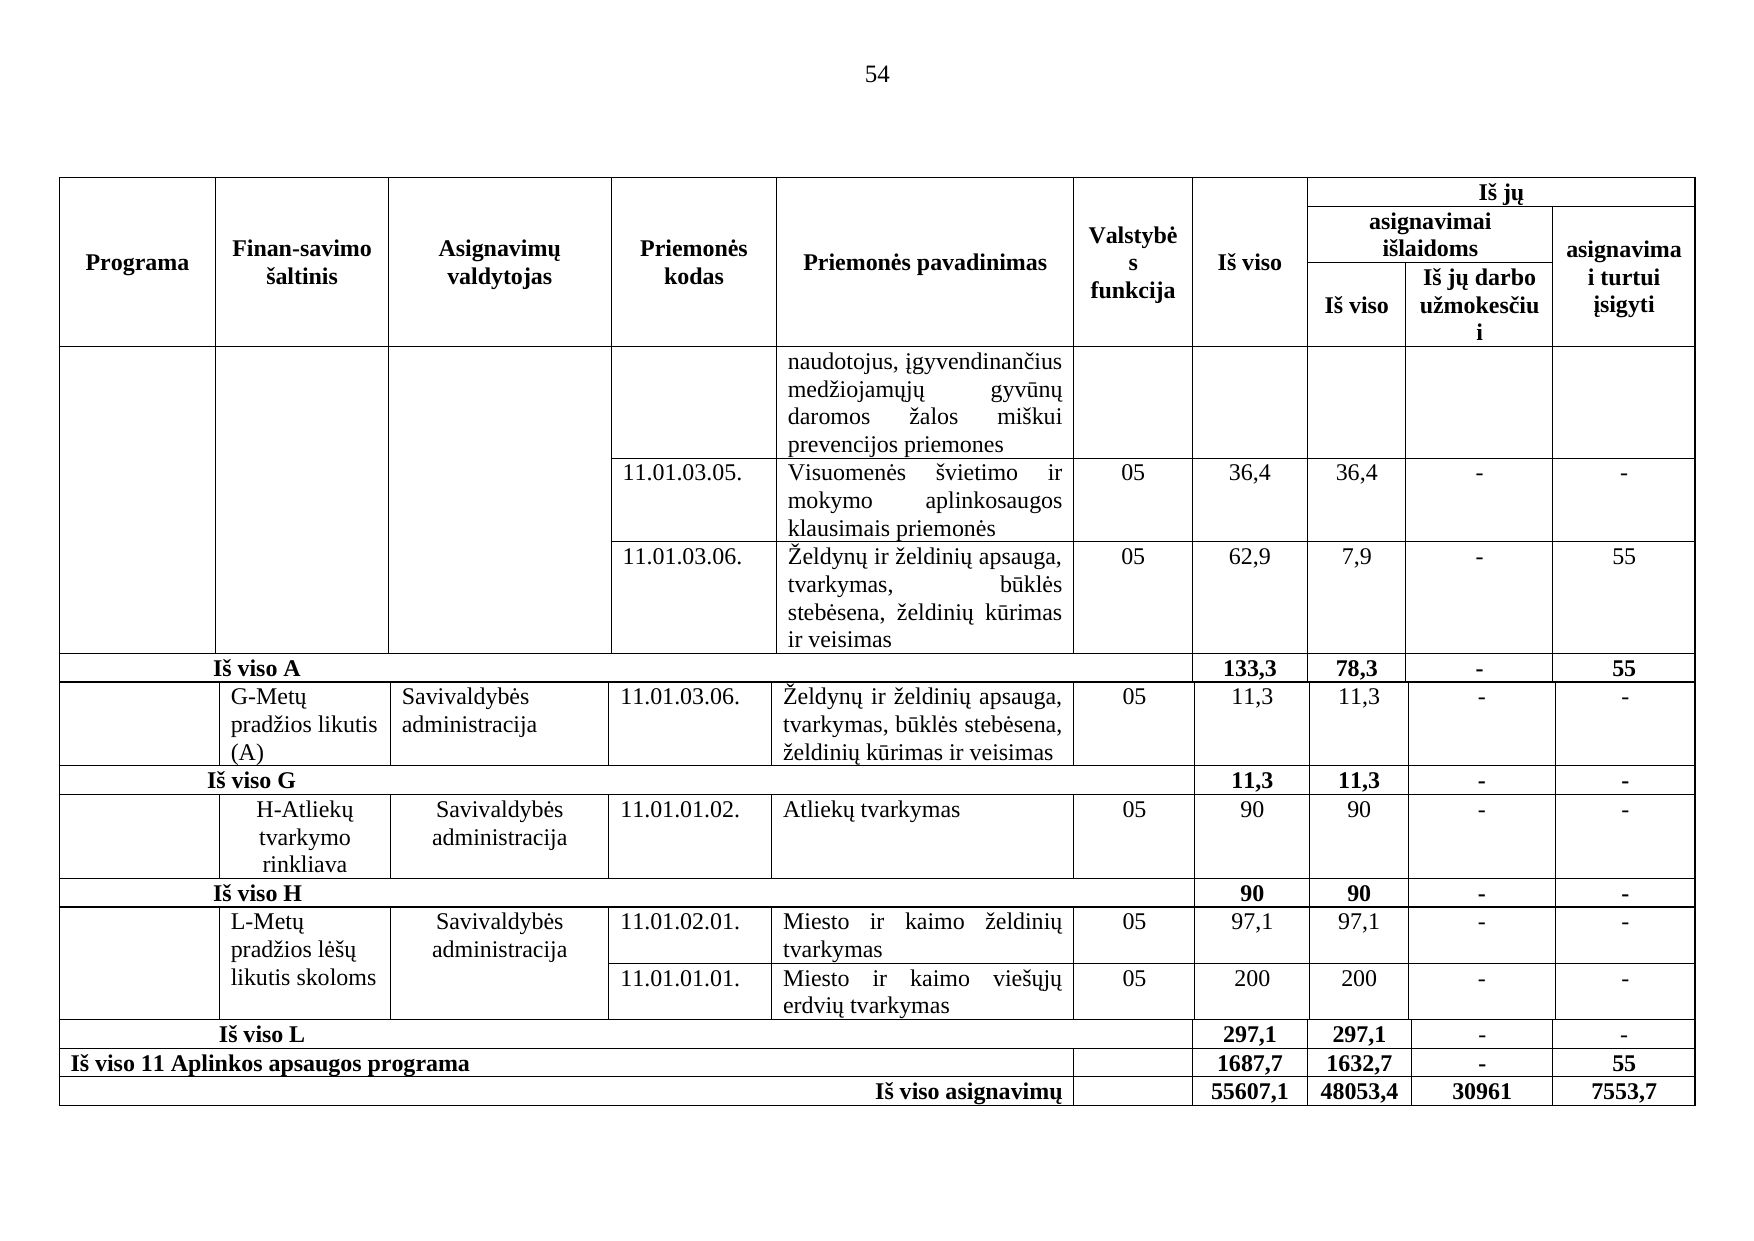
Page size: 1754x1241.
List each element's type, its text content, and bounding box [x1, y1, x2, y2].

table_cell 7553,7 [1553, 1077, 1694, 1105]
table_cell 55 [1553, 1049, 1694, 1076]
table_cell Iš viso [1308, 263, 1405, 346]
table_cell Savivaldybės administracija [391, 795, 608, 878]
table_cell Visuomenės švietimo ir mokymo aplinkosaugos klausimais priemonės [777, 459, 1073, 541]
table_cell - [1409, 795, 1555, 878]
table_cell - [1553, 459, 1694, 541]
table_cell 30961 [1412, 1077, 1552, 1105]
table_cell 97,1 [1195, 908, 1309, 963]
table_cell 05 [1074, 964, 1194, 1019]
table_cell Iš viso L [60, 1020, 1192, 1047]
table_cell Iš viso 11 Aplinkos apsaugos programa [60, 1049, 1073, 1076]
table_cell [60, 683, 219, 765]
table_cell - [1412, 1049, 1552, 1076]
table_cell 297,1 [1193, 1020, 1307, 1047]
table_header Programa [60, 178, 215, 346]
table_cell - [1409, 908, 1555, 963]
table_cell [216, 347, 388, 653]
table_cell [1308, 347, 1405, 457]
table_cell Miesto ir kaimo viešųjų erdvių tvarkymas [772, 964, 1073, 1019]
table_cell [389, 347, 611, 653]
table_cell [60, 795, 219, 878]
table_cell 1632,7 [1308, 1049, 1411, 1076]
table_cell - [1553, 347, 1694, 457]
table_header Finan-savimo šaltinis [216, 178, 388, 346]
table_cell - [1406, 654, 1552, 681]
table_cell Atliekų tvarkymas [772, 795, 1073, 878]
table_cell [1074, 1049, 1192, 1076]
table_header Priemonės pavadinimas [777, 178, 1073, 346]
table_cell [1074, 347, 1192, 457]
table_header Iš jų [1308, 178, 1694, 206]
table_cell L-Metų pradžios lėšų likutis skoloms [220, 908, 390, 1019]
table_cell 297,1 [1308, 1020, 1411, 1047]
table_cell - [1556, 683, 1694, 765]
table_cell Iš viso asignavimų [60, 1077, 1073, 1105]
table_cell - [1406, 542, 1552, 653]
table_cell [612, 347, 776, 457]
table_cell Želdynų ir želdinių apsauga, tvarkymas, būklės stebėsena, želdinių kūrimas ir veisimas [772, 683, 1073, 765]
table_cell [1074, 1077, 1192, 1105]
table_header Iš viso [1193, 178, 1307, 346]
table_cell [60, 908, 219, 1019]
table_cell 55 [1553, 542, 1694, 653]
table_cell - [1553, 1020, 1694, 1047]
table_cell 05 [1074, 683, 1194, 765]
table_cell 36,4 [1308, 459, 1405, 541]
table_cell 90 [1310, 795, 1408, 878]
table_cell 11,3 [1195, 766, 1309, 794]
table_cell 11.01.03.06. [609, 683, 771, 765]
table_cell - [1409, 683, 1555, 765]
table_cell - [1406, 347, 1552, 457]
table_cell 48053,4 [1308, 1077, 1411, 1105]
table_cell - [1556, 766, 1694, 794]
table_cell Savivaldybės administracija [391, 908, 608, 1019]
table_cell 11,3 [1310, 683, 1408, 765]
table_cell Iš jų darbo užmokesčiui [1406, 263, 1552, 346]
table_cell Iš viso H [60, 879, 1194, 906]
table_cell 11.01.01.02. [609, 795, 771, 878]
table_cell [60, 347, 215, 653]
table_cell - [1409, 879, 1555, 906]
table_cell 11.01.03.06. [612, 542, 776, 653]
table_cell asignavimai išlaidoms [1308, 207, 1552, 262]
table_cell 11.01.02.01. [609, 908, 771, 963]
table_cell naudotojus, įgyvendinančius medžiojamųjų gyvūnų daromos žalos miškui prevencijos priemones [777, 347, 1073, 457]
table_cell Savivaldybės administracija [391, 683, 608, 765]
table_cell - [1412, 1020, 1552, 1047]
table_cell 11.01.03.05. [612, 459, 776, 541]
table_cell asignavimai turtui įsigyti [1553, 207, 1694, 346]
table_cell 05 [1074, 542, 1192, 653]
table_cell 7,9 [1308, 542, 1405, 653]
table_cell 1687,7 [1193, 1049, 1307, 1076]
table_cell 55 [1553, 654, 1694, 681]
table_cell 133,3 [1193, 654, 1307, 681]
table_cell Iš viso A [60, 654, 1192, 681]
table_cell 11,3 [1310, 766, 1408, 794]
table_cell 78,3 [1308, 654, 1405, 681]
table_cell H-Atliekų tvarkymo rinkliava [220, 795, 390, 878]
table_cell 11.01.01.01. [609, 964, 771, 1019]
table_cell 36,4 [1193, 459, 1307, 541]
table_cell 62,9 [1193, 542, 1307, 653]
table_cell - [1409, 964, 1555, 1019]
table_cell 200 [1195, 964, 1309, 1019]
table_cell - [1556, 908, 1694, 963]
table_header Priemonės kodas [612, 178, 776, 346]
table_cell - [1409, 766, 1555, 794]
table_header Valstybės funkcija [1074, 178, 1192, 346]
table_cell [1193, 347, 1307, 457]
table_cell 11,3 [1195, 683, 1309, 765]
table_header Asignavimų valdytojas [389, 178, 611, 346]
table_cell 90 [1310, 879, 1408, 906]
table_cell - [1406, 459, 1552, 541]
table_cell G-Metų pradžios likutis (A) [220, 683, 390, 765]
table_cell - [1556, 964, 1694, 1019]
table_cell 90 [1195, 879, 1309, 906]
table_cell 90 [1195, 795, 1309, 878]
table_cell - [1556, 795, 1694, 878]
table_cell 05 [1074, 459, 1192, 541]
table_cell 05 [1074, 908, 1194, 963]
table_cell 55607,1 [1193, 1077, 1307, 1105]
table_cell 97,1 [1310, 908, 1408, 963]
table_cell 200 [1310, 964, 1408, 1019]
table_cell - [1556, 879, 1694, 906]
table_cell Želdynų ir želdinių apsauga, tvarkymas, būklės stebėsena, želdinių kūrimas ir veisimas [777, 542, 1073, 653]
table_cell 05 [1074, 795, 1194, 878]
table_cell Iš viso G [60, 766, 1194, 794]
table_cell Miesto ir kaimo želdinių tvarkymas [772, 908, 1073, 963]
